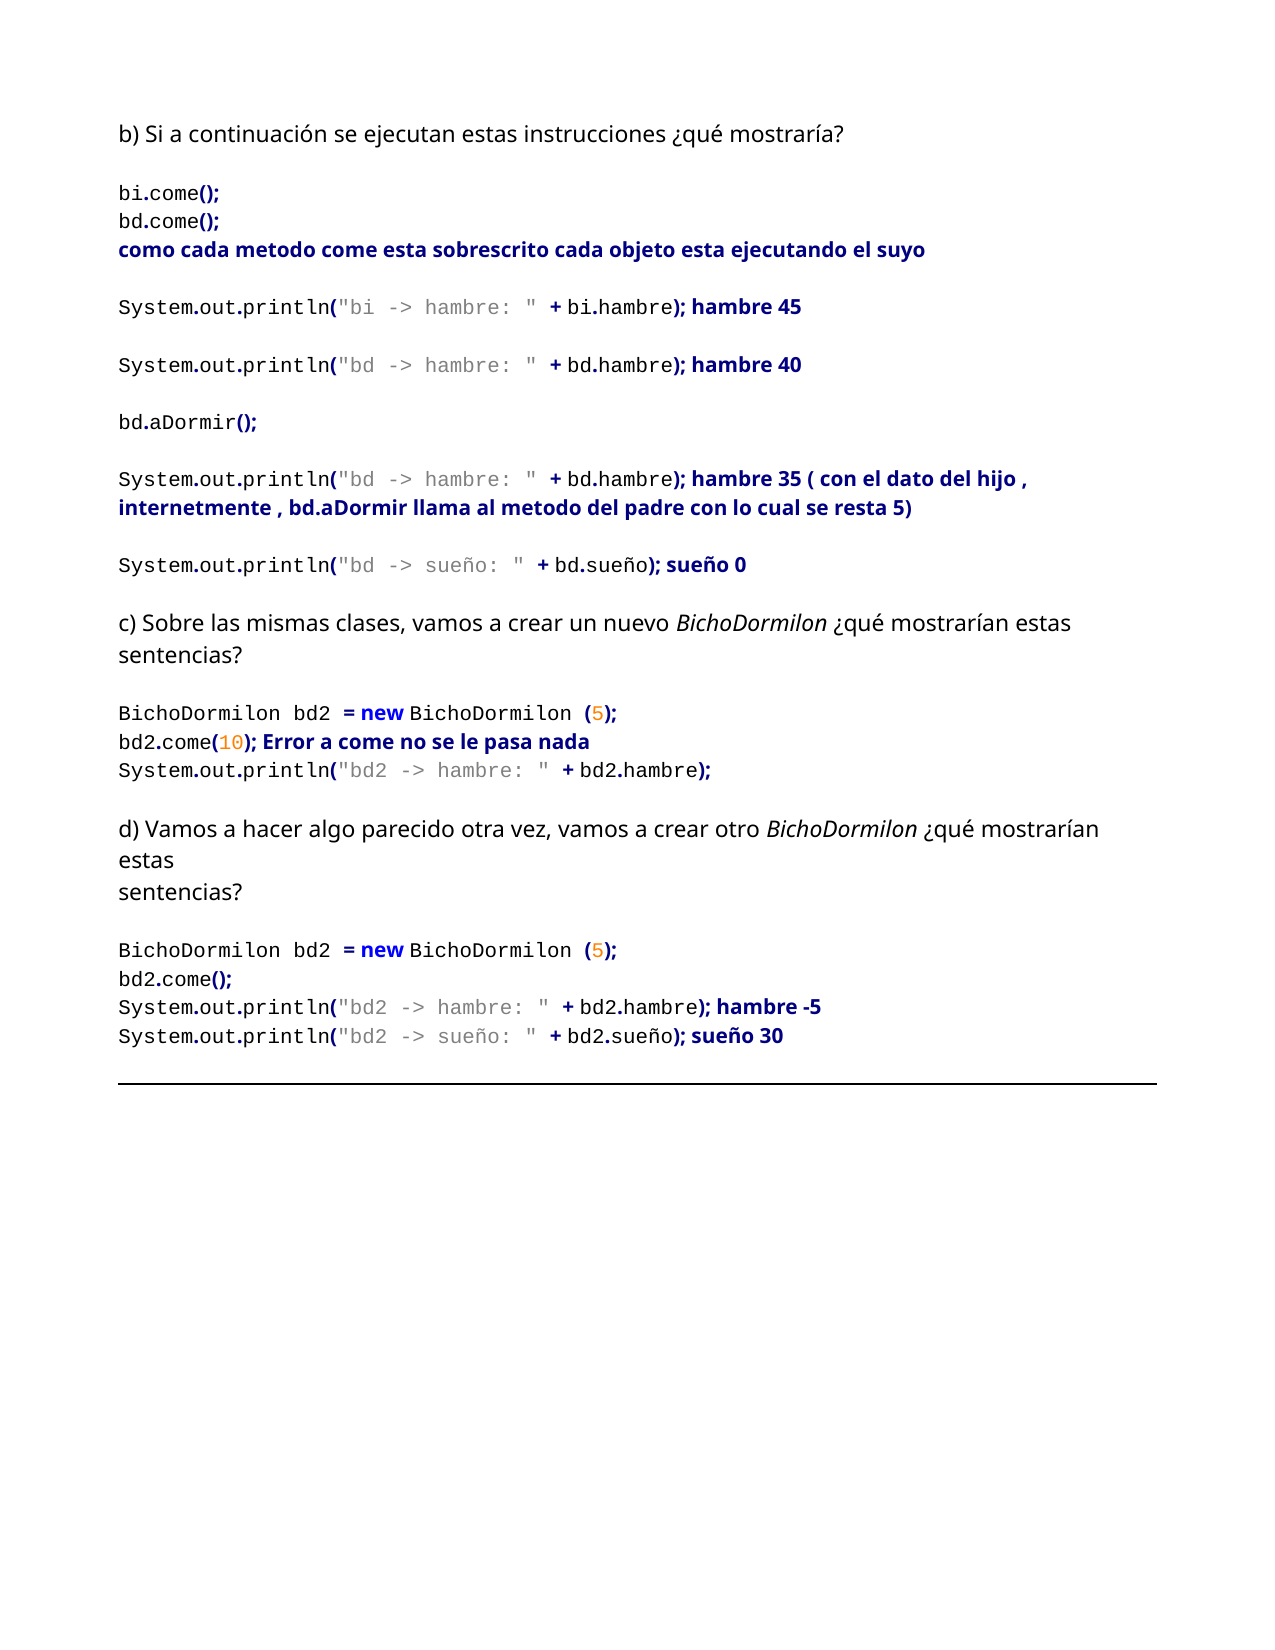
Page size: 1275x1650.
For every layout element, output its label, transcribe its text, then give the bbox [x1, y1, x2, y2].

text b) Si a continuación se ejecutan estas instrucciones ¿qué mostraría? [118, 118, 1157, 149]
text System.out.println("bd -> hambre: " + bd.hambre); hambre 40 [118, 350, 1157, 378]
text System.out.println("bd -> sueño: " + bd.sueño); sueño 0 [118, 550, 1157, 578]
text System.out.println("bd2 -> hambre: " + bd2.hambre); [118, 756, 1157, 784]
text BichoDormilon bd2 = new BichoDormilon (5); [118, 698, 1157, 727]
text System.out.println("bd2 -> sueño: " + bd2.sueño); sueño 30 [118, 1021, 1157, 1049]
text d) Vamos a hacer algo parecido otra vez, vamos a crear otro BichoDormilon ¿qué mostrarían estas [118, 813, 1157, 875]
text bd.come(); [118, 207, 1157, 235]
text bd2.come(); [118, 964, 1157, 992]
text c) Sobre las mismas clases, vamos a crear un nuevo BichoDormilon ¿qué mostrarían estas sentencias? [118, 607, 1157, 670]
text System.out.println("bi -> hambre: " + bi.hambre); hambre 45 [118, 292, 1157, 321]
text como cada metodo come esta sobrescrito cada objeto esta ejecutando el suyo [118, 235, 1157, 264]
text System.out.println("bd2 -> hambre: " + bd2.hambre); hambre -5 [118, 992, 1157, 1021]
text System.out.println("bd -> hambre: " + bd.hambre); hambre 35 ( con el dato del hijo , internetmente , bd.aDormir llama al metodo del padre con lo cual se resta 5) [118, 464, 1157, 521]
text BichoDormilon bd2 = new BichoDormilon (5); [118, 935, 1157, 964]
text bd.aDormir(); [118, 407, 1157, 436]
text bi.come(); [118, 178, 1157, 207]
text sentencias? [118, 875, 1157, 907]
text bd2.come(10); Error a come no se le pasa nada [118, 727, 1157, 756]
